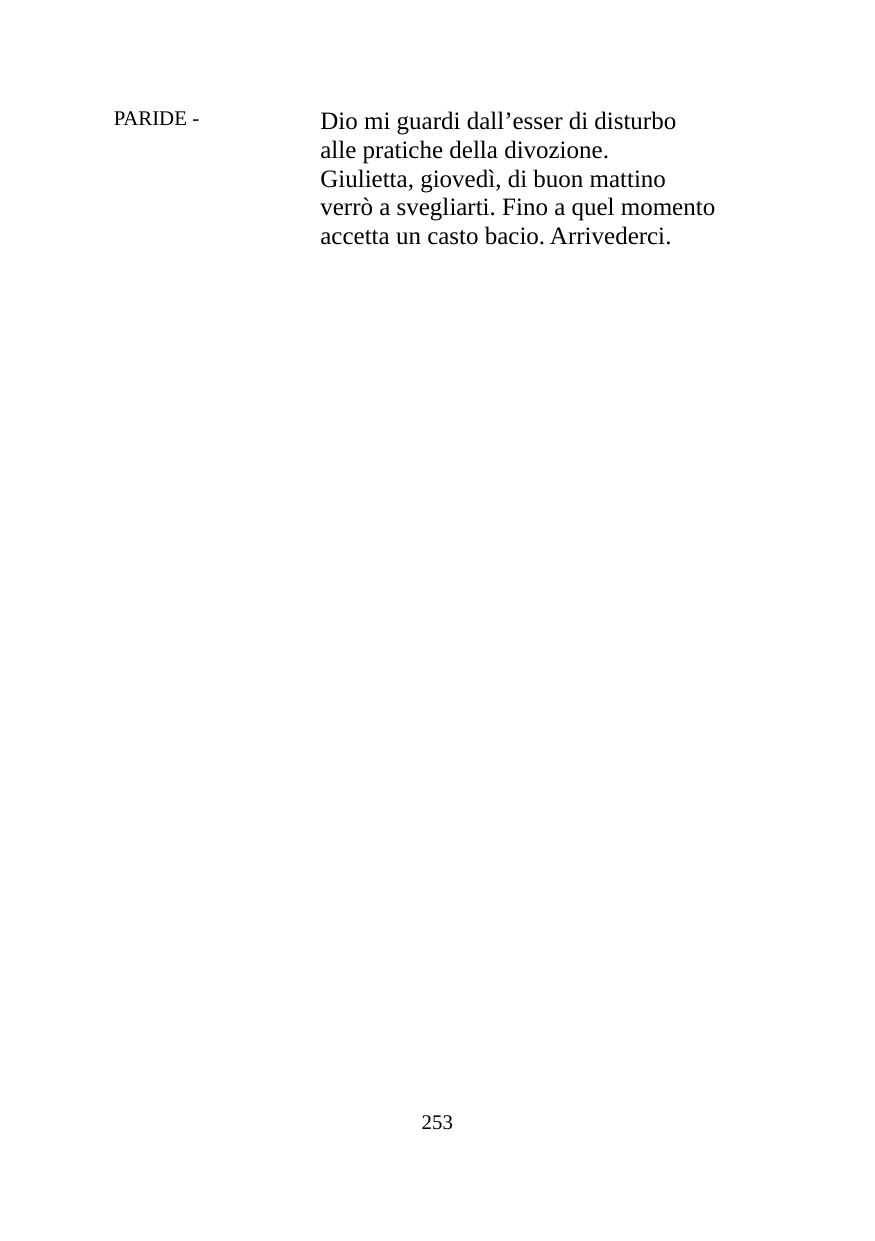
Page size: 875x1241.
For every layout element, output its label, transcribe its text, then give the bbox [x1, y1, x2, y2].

table_cell Dio mi guardi dall’esser di disturbo alle pratiche della divozione. Giulietta, giovedì, di buon mattino verrò a svegliarti. Fino a quel momento accetta un casto bacio. Arrivederci. [313, 106, 768, 279]
table_cell PARIDE - [106, 106, 313, 279]
